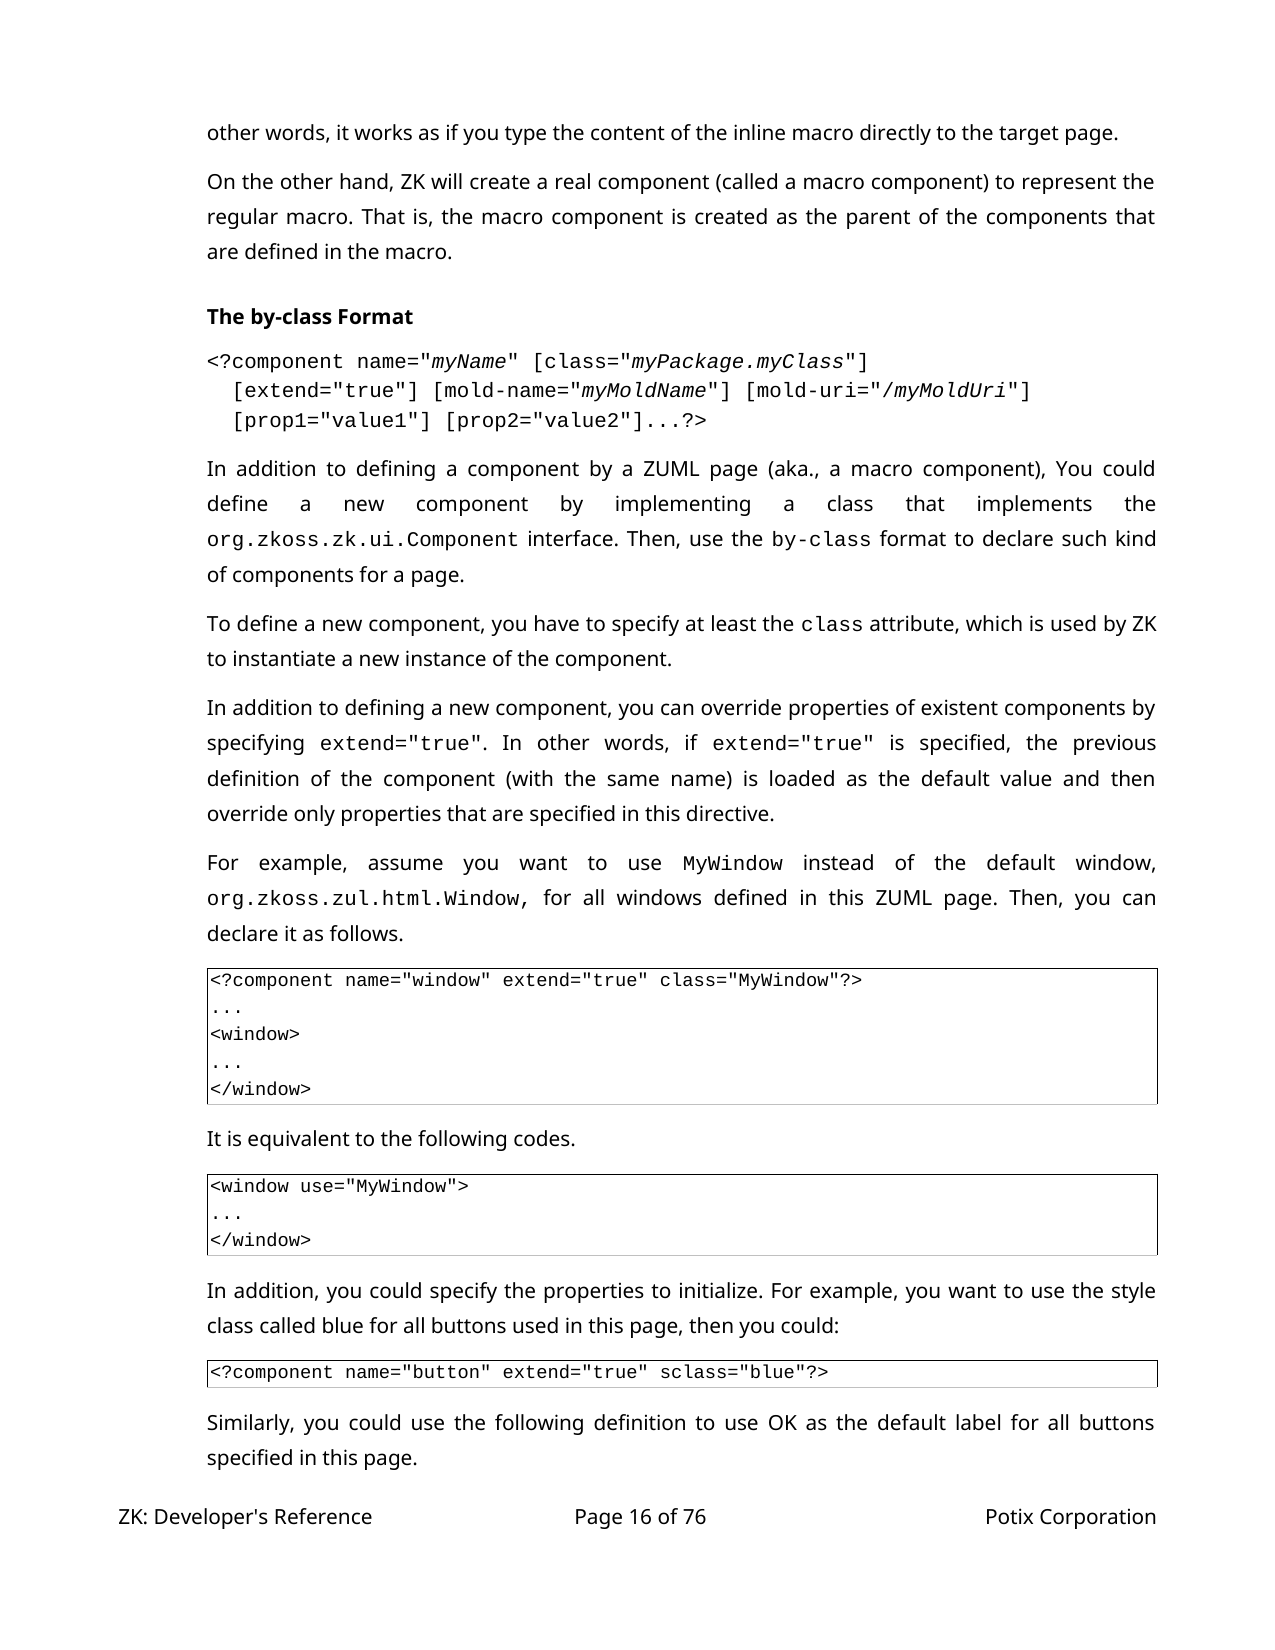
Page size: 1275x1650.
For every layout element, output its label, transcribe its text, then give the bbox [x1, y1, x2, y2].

text ... [208, 1201, 1157, 1225]
text </window> [208, 1228, 1157, 1255]
text ... [208, 1049, 1157, 1074]
text </window> [208, 1077, 1157, 1104]
text In addition to defining a new component, you can override properties of existent components by specifying extend="true". In other words, if extend="true" is specified, the previous definition of the component (with the same name) is loaded as the default value and then override only properties that are specified in this directive. [207, 693, 1157, 827]
text For example, assume you want to use MyWindow instead of the default window, org.zkoss.zul.html.Window, for all windows defined in this ZUML page. Then, you can declare it as follows. [207, 848, 1157, 947]
text <window use="MyWindow"> [208, 1175, 1157, 1198]
text In addition, you could specify the properties to initialize. For example, you want to use the style class called blue for all buttons used in this page, then you could: [207, 1276, 1157, 1339]
text <window> [208, 1022, 1157, 1047]
text Similarly, you could use the following definition to use OK as the default label for all buttons specified in this page. [207, 1408, 1157, 1471]
subtitle The by-class Format [207, 302, 1157, 331]
text In addition to defining a component by a ZUML page (aka., a macro component), You could define a new component by implementing a class that implements the org.zkoss.zk.ui.Component interface. Then, use the by-class format to declare such kind of components for a page. [207, 454, 1157, 588]
text To define a new component, you have to specify at least the class attribute, which is used by ZK to instantiate a new instance of the component. [207, 609, 1157, 673]
text <?component name="myName" [class="myPackage.myClass"] [extend="true"] [mold-name="myMoldName"] [mold-uri="/myMoldUri"] [prop1="value1"] [prop2="value2"]...?> [207, 351, 1157, 433]
text <?component name="button" extend="true" sclass="blue"?> [208, 1361, 1157, 1387]
text It is equivalent to the following codes. [207, 1124, 1157, 1153]
text ... [208, 995, 1157, 1019]
text other words, it works as if you type the content of the inline macro directly to the target page. [207, 118, 1157, 146]
text <?component name="window" extend="true" class="MyWindow"?> [208, 969, 1157, 992]
text On the other hand, ZK will create a real component (called a macro component) to represent the regular macro. That is, the macro component is created as the parent of the components that are defined in the macro. [207, 167, 1157, 266]
